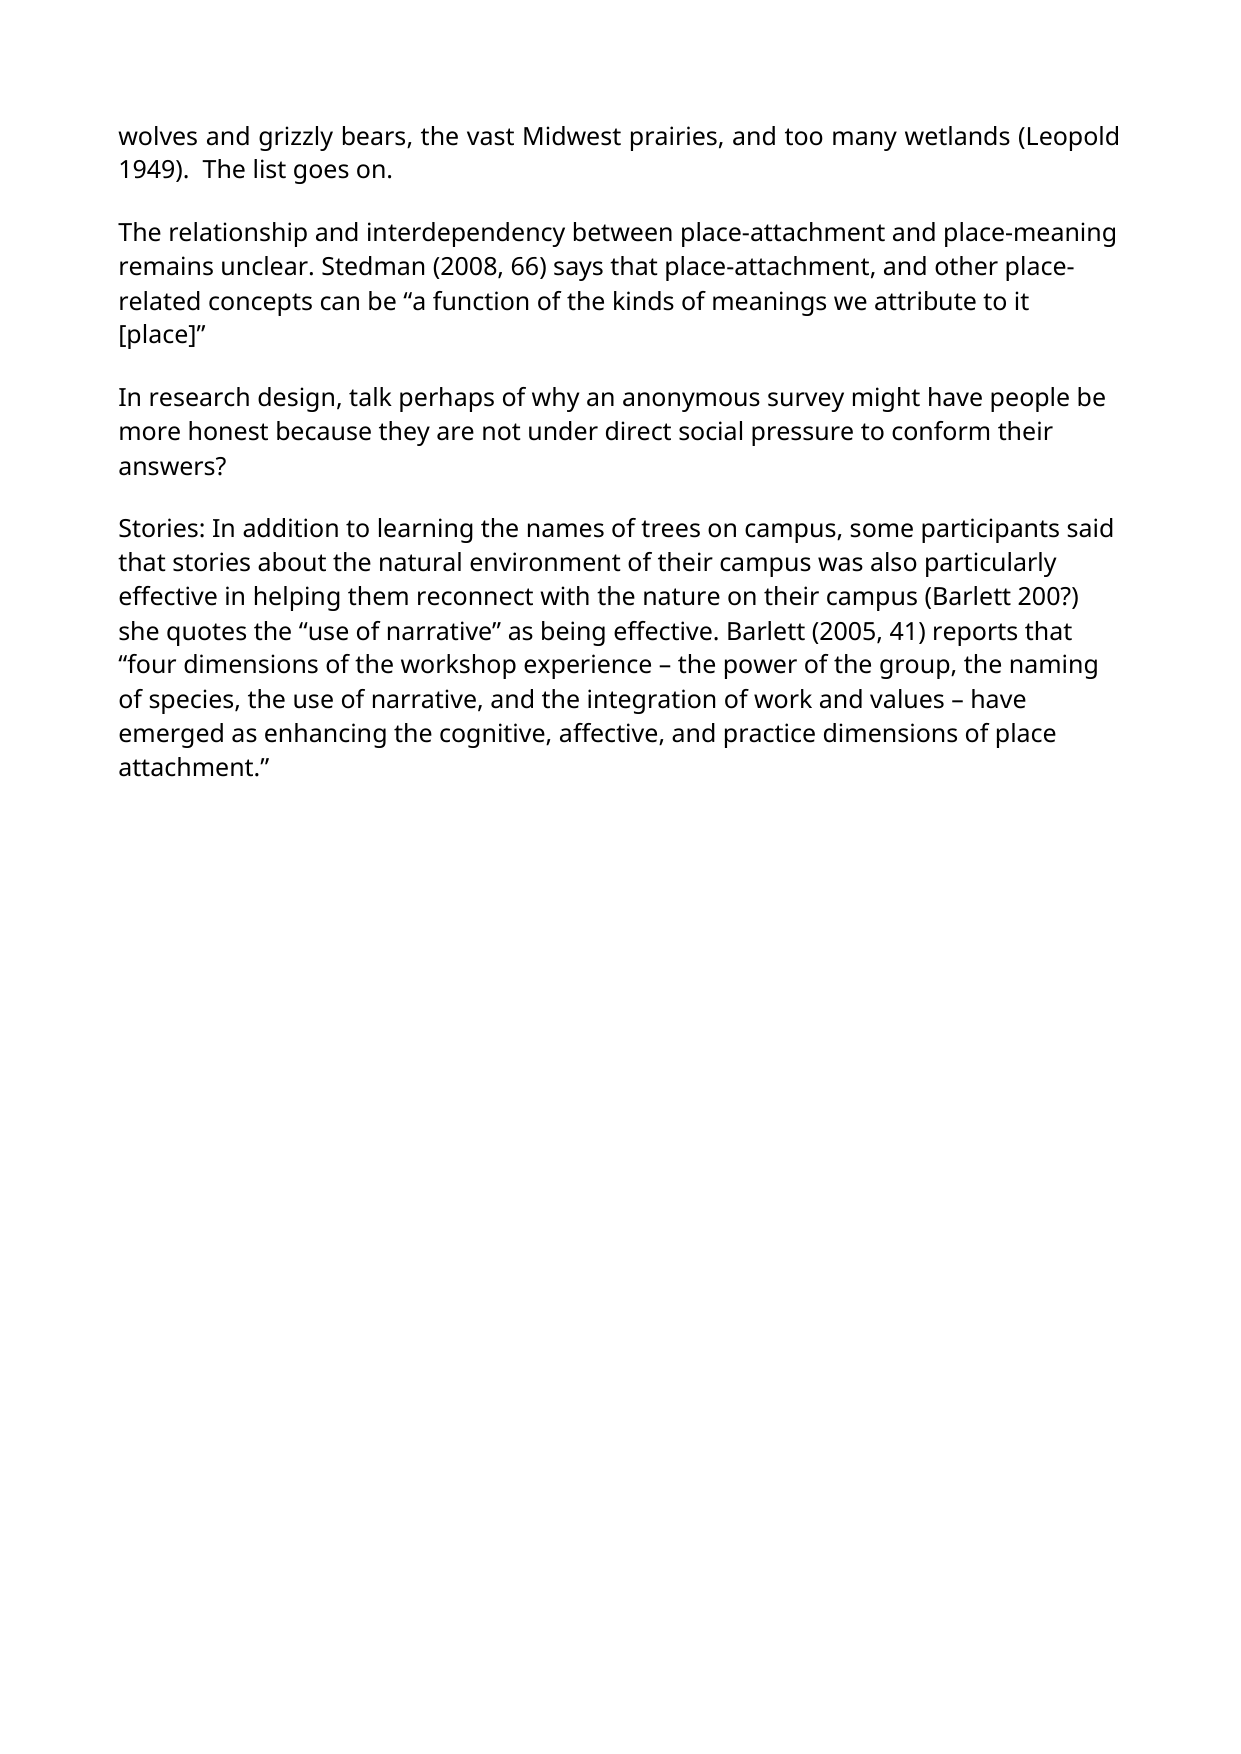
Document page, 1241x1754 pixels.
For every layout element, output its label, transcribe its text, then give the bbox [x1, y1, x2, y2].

text wolves and grizzly bears, the vast Midwest prairies, and too many wetlands (Leopold 1949). The list goes on. [118, 118, 1122, 186]
text Stories: In addition to learning the names of trees on campus, some participants said that stories about the natural environment of their campus was also particularly effective in helping them reconnect with the nature on their campus (Barlett 200?) she quotes the “use of narrative” as being effective. Barlett (2005, 41) reports that “four dimensions of the workshop experience – the power of the group, the naming of species, the use of narrative, and the integration of work and values – have emerged as enhancing the cognitive, affective, and practice dimensions of place attachment.” [118, 511, 1122, 783]
text In research design, talk perhaps of why an anonymous survey might have people be more honest because they are not under direct social pressure to conform their answers? [118, 380, 1122, 482]
text The relationship and interdependency between place-attachment and place-meaning remains unclear. Stedman (2008, 66) says that place-attachment, and other place-related concepts can be “a function of the kinds of meanings we attribute to it [place]” [118, 215, 1122, 351]
